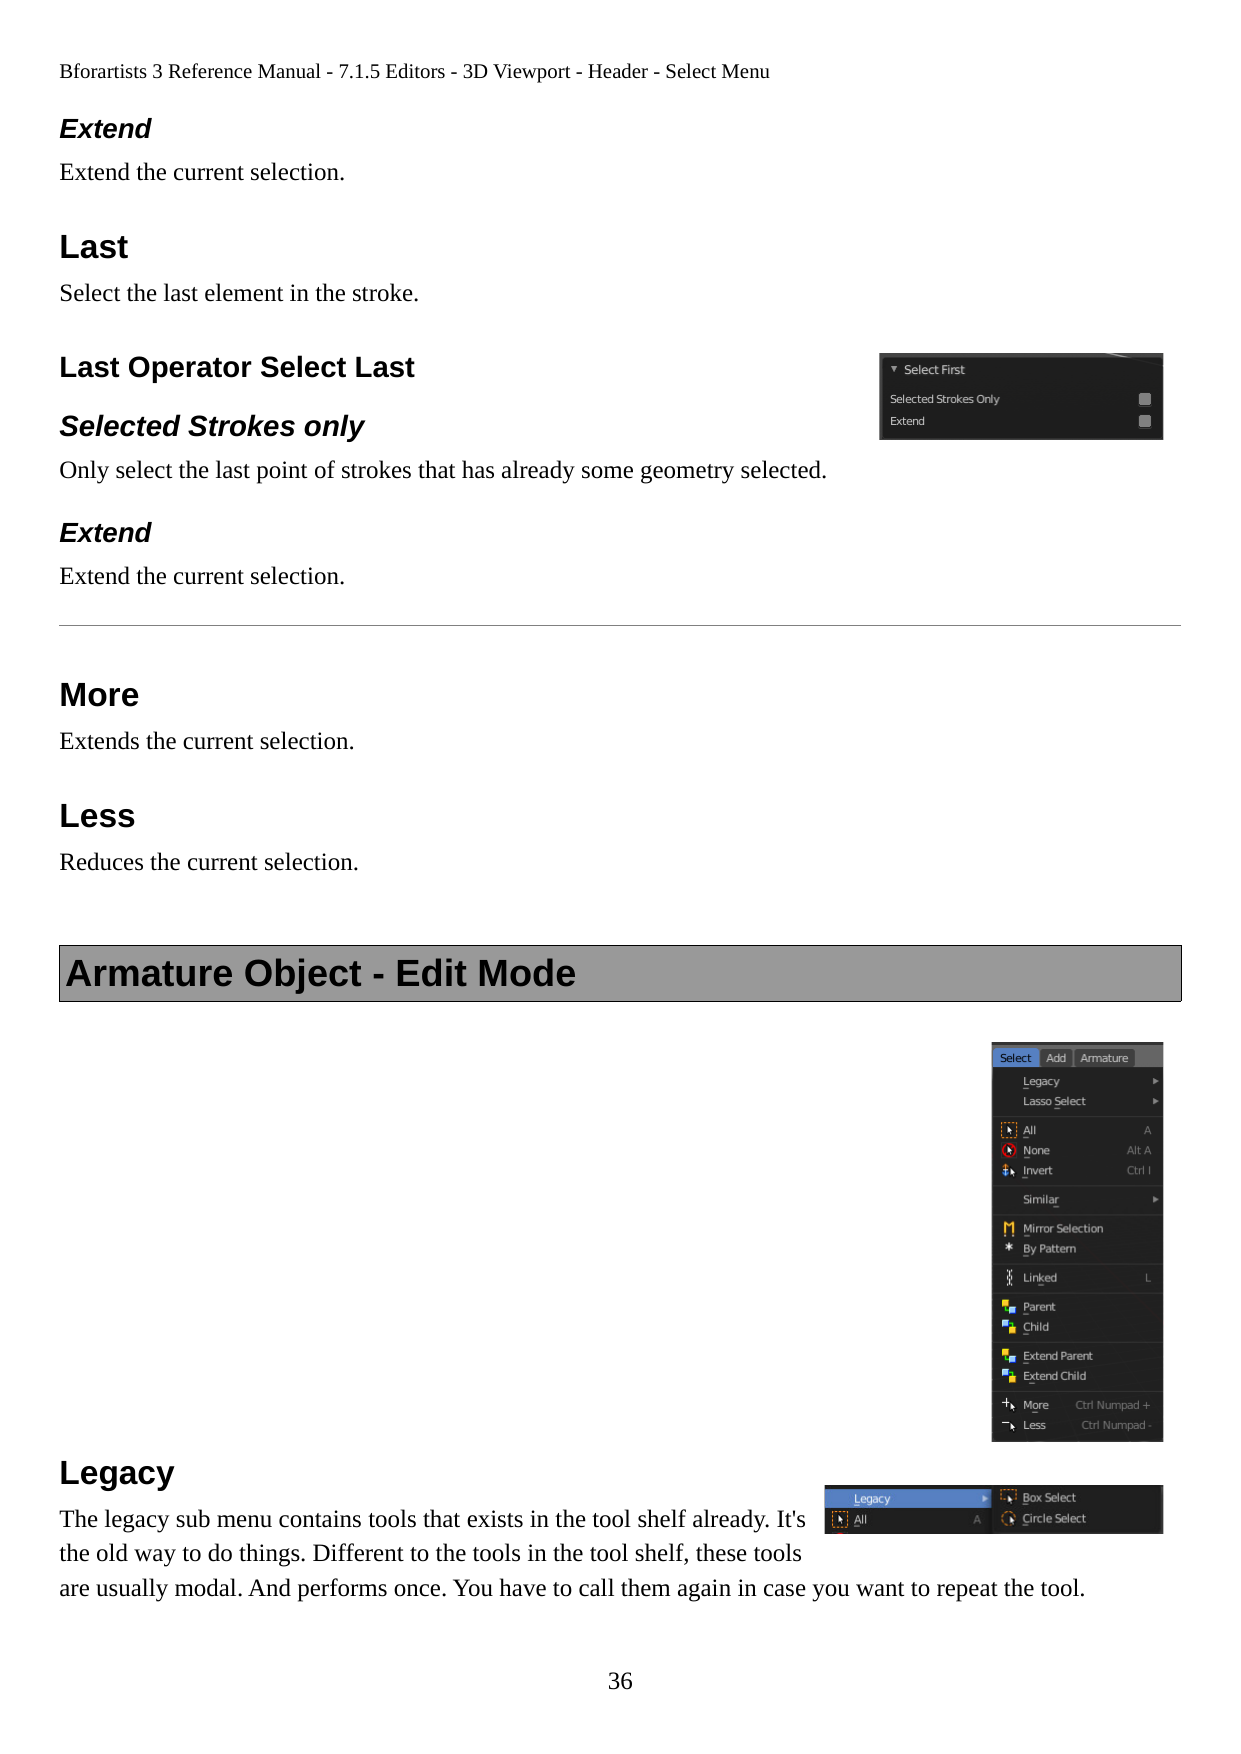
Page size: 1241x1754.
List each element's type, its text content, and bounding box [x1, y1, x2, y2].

text Select the last element in the stroke. [59, 278, 1181, 307]
subtitle Extend [59, 113, 1181, 144]
picture [991, 1042, 1164, 1442]
text Extend the current selection. [59, 561, 1181, 590]
text Only select the last point of strokes that has already some geometry selected. [59, 455, 1181, 484]
text The legacy sub menu contains tools that exists in the tool shelf already. It's the old way to do things. Different to the tools in the tool shelf, these tools are usually modal. And performs once. You have to call them again in case you want to repeat the tool. [59, 1504, 1181, 1602]
subtitle Selected Strokes only [59, 409, 1181, 443]
subtitle Legacy [59, 1453, 1181, 1491]
subtitle More [59, 675, 1181, 714]
table_header Armature Object - Edit Mode [60, 946, 1181, 1001]
subtitle Less [59, 796, 1181, 835]
subtitle Extend [59, 517, 1181, 548]
subtitle Last [59, 227, 1181, 266]
picture [824, 1485, 1164, 1534]
text Reduces the current selection. [59, 847, 1181, 876]
picture [879, 353, 1164, 440]
text Extends the current selection. [59, 726, 1181, 755]
text Extend the current selection. [59, 157, 1181, 186]
subtitle Last Operator Select Last [59, 350, 1181, 384]
